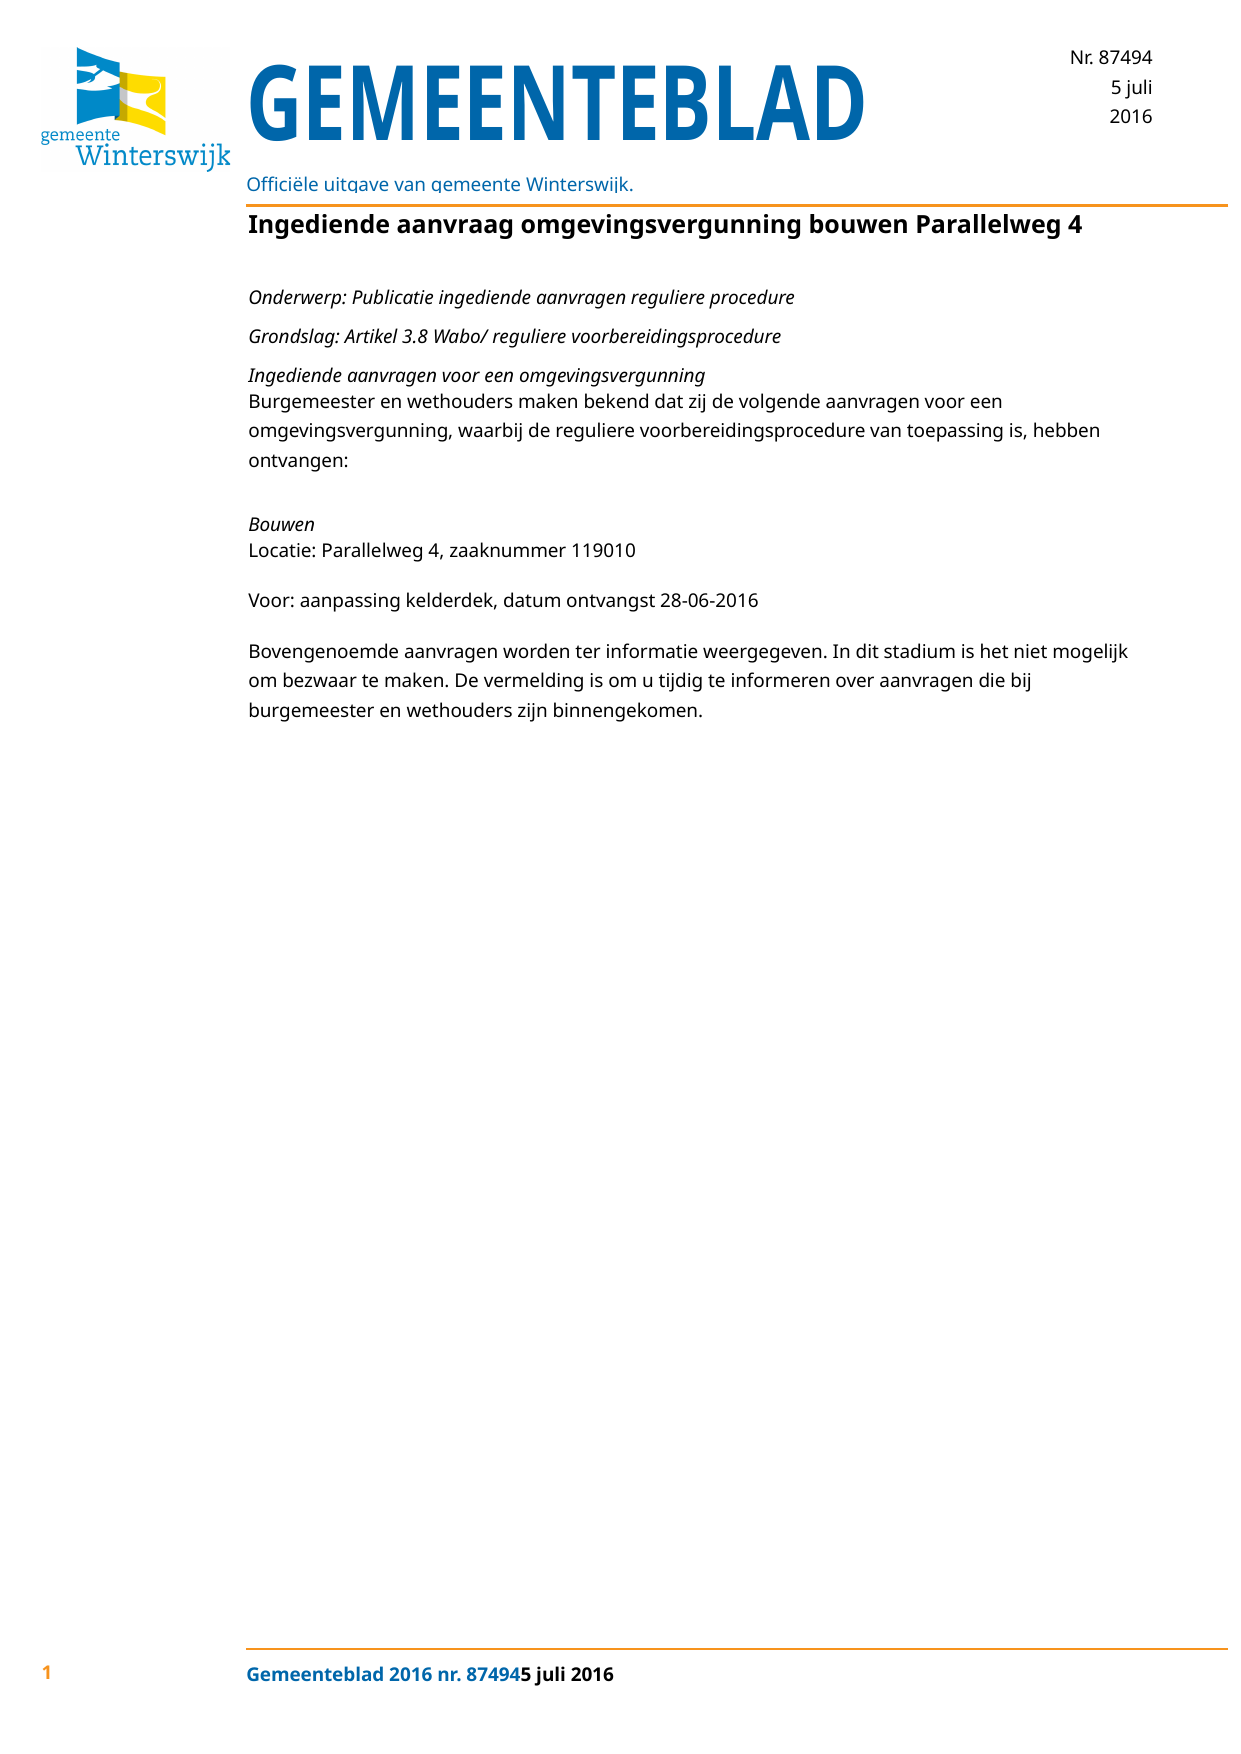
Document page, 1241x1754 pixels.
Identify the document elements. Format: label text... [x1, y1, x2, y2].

text Bovengenoemde aanvragen worden ter informatie weergegeven. In dit stadium is het niet mogelijk om bezwaar te maken. De vermelding is om u tijdig te informeren over aanvragen die bij burgemeester en wethouders zijn binnengekomen. [248, 638, 1152, 723]
text Ingediende aanvraag omgevingsvergunning bouwen Parallelweg 4 [248, 207, 1152, 241]
text Burgemeester en wethouders maken bekend dat zij de volgende aanvragen voor een omgevingsvergunning, waarbij de reguliere voorbereidingsprocedure van toepassing is, hebben ontvangen: [248, 388, 1152, 473]
text Locatie: Parallelweg 4, zaaknummer 119010 [248, 537, 1152, 563]
text Onderwerp: Publicatie ingediende aanvragen reguliere procedure [248, 284, 1152, 309]
text Grondslag: Artikel 3.8 Wabo/ reguliere voorbereidingsprocedure [248, 323, 1152, 349]
text Voor: aanpassing kelderdek, datum ontvangst 28-06-2016 [248, 587, 1152, 613]
text Bouwen [248, 511, 1152, 537]
picture [225, 153, 231, 162]
text Ingediende aanvragen voor een omgevingsvergunning [248, 362, 1152, 388]
picture [41, 47, 231, 172]
